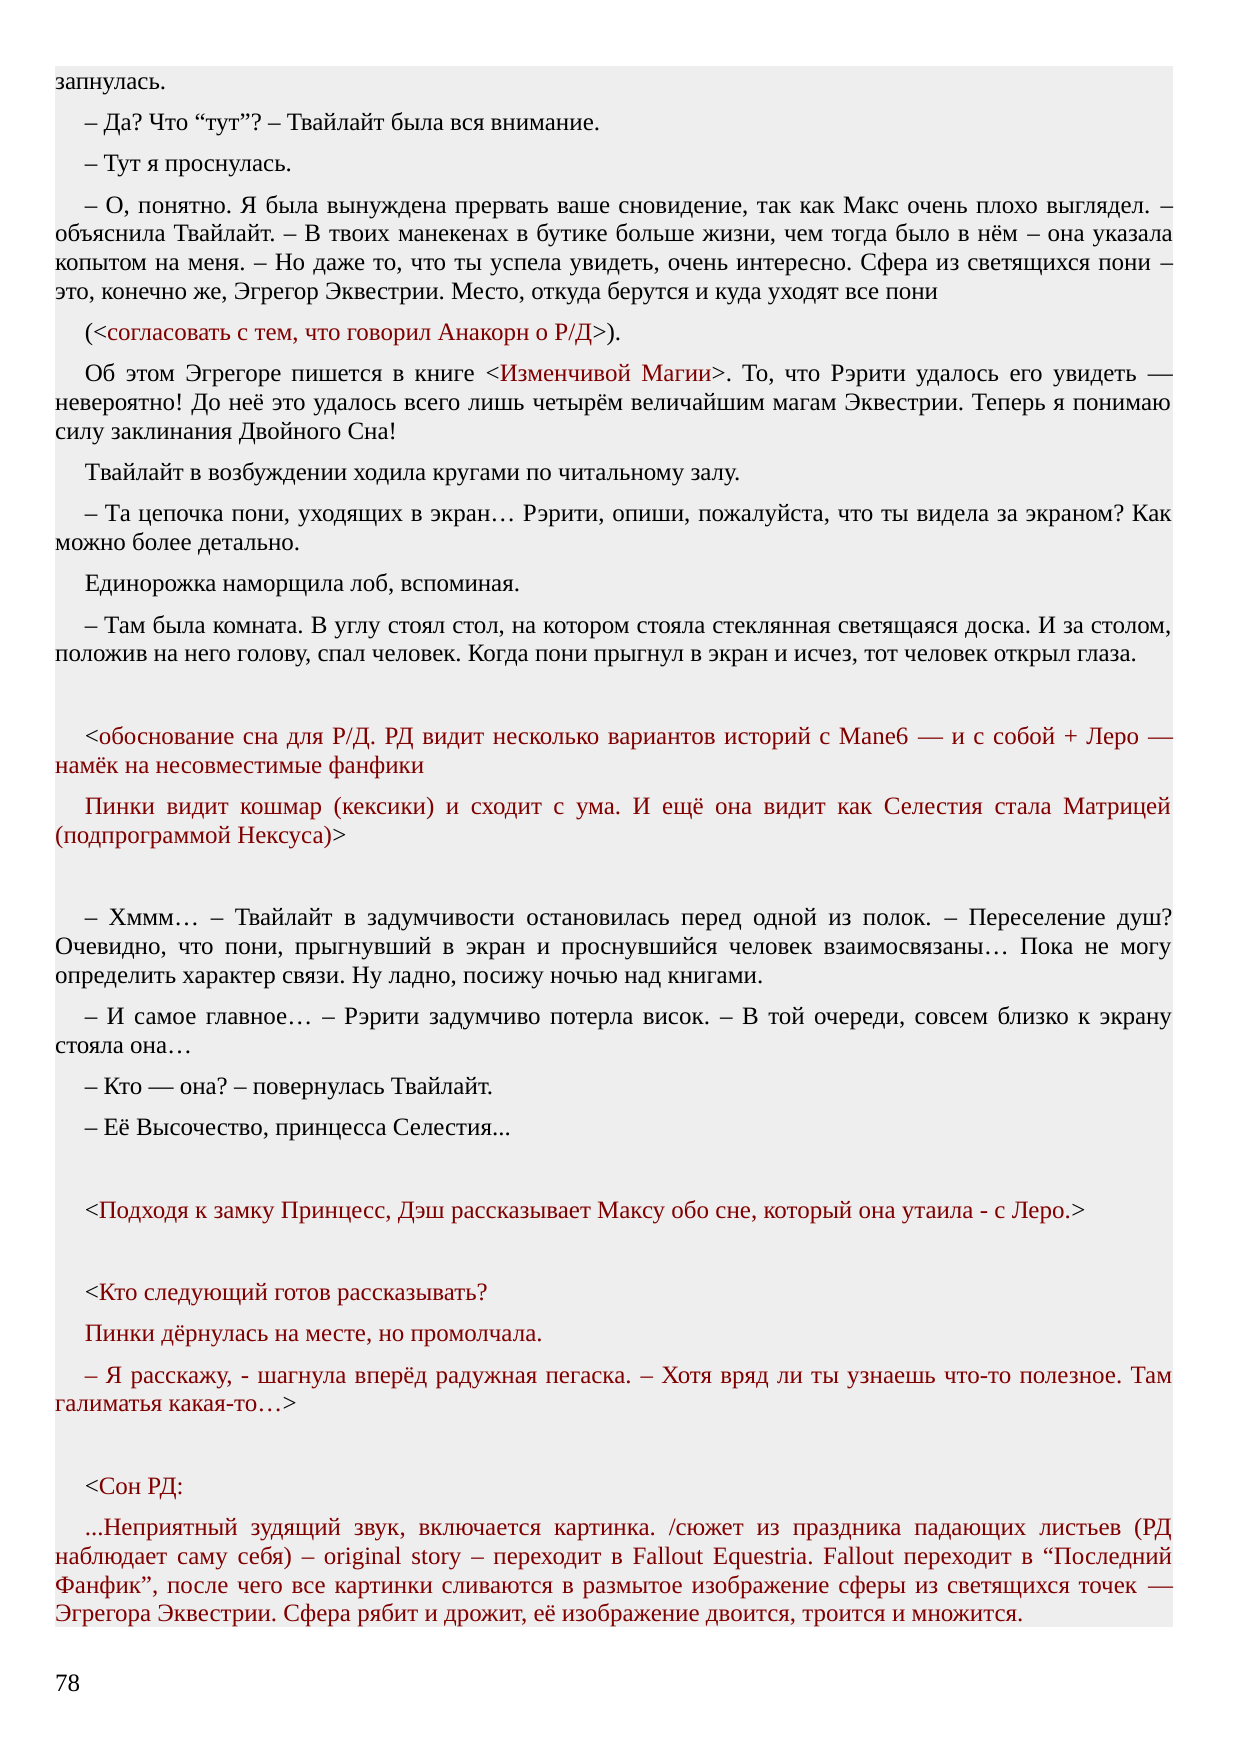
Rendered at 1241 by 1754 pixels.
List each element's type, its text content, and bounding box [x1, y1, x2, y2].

text Пинки дёрнулась на месте, но промолчала. [55, 1318, 1173, 1347]
text – Да? Что “тут”? – Твайлайт была вся внимание. [55, 107, 1173, 136]
text – Там была комната. В углу стоял стол, на котором стояла стеклянная светящаяся доска. И за столом, положив на него голову, спал человек. Когда пони прыгнул в экран и исчез, тот человек открыл глаза. [55, 610, 1173, 667]
text <Сон РД: [55, 1471, 1173, 1500]
text – Тут я проснулась. [55, 148, 1173, 177]
text – Её Высочество, принцесса Селестия... [55, 1112, 1173, 1141]
text <Кто следующий готов рассказывать? [55, 1277, 1173, 1306]
text Единорожка наморщила лоб, вспоминая. [55, 568, 1173, 597]
text – Кто — она? – повернулась Твайлайт. [55, 1071, 1173, 1100]
text – Я расскажу, - шагнула вперёд радужная пегаска. – Хотя вряд ли ты узнаешь что-то полезное. Там галиматья какая-то…> [55, 1360, 1173, 1417]
text Об этом Эгрегоре пишется в книге <Изменчивой Магии>. То, что Рэрити удалось его увидеть — невероятно! До неё это удалось всего лишь четырём величайшим магам Эквестрии. Теперь я понимаю силу заклинания Двойного Сна! [55, 358, 1173, 445]
text – Хммм… – Твайлайт в задумчивости остановилась перед одной из полок. – Переселение душ? Очевидно, что пони, прыгнувший в экран и проснувшийся человек взаимосвязаны… Пока не могу определить характер связи. Ну ладно, посижу ночью над книгами. [55, 902, 1173, 988]
text Пинки видит кошмар (кексики) и сходит с ума. И ещё она видит как Селестия стала Матрицей (подпрограммой Нексуса)> [55, 791, 1173, 848]
text Твайлайт в возбуждении ходила кругами по читальному залу. [55, 457, 1173, 486]
text (<согласовать с тем, что говорил Анакорн о Р/Д>). [55, 317, 1173, 346]
text – И самое главное… – Рэрити задумчиво потерла висок. – В той очереди, совсем близко к экрану стояла она… [55, 1001, 1173, 1058]
text <обоснование сна для Р/Д. РД видит несколько вариантов историй с Mane6 — и с собой + Леро — намёк на несовместимые фанфики [55, 721, 1173, 778]
text – О, понятно. Я была вынуждена прервать ваше сновидение, так как Макс очень плохо выглядел. – объяснила Твайлайт. – В твоих манекенах в бутике больше жизни, чем тогда было в нём – она указала копытом на меня. – Но даже то, что ты успела увидеть, очень интересно. Сфера из светящихся пони – это, конечно же, Эгрегор Эквестрии. Место, откуда берутся и куда уходят все пони [55, 190, 1173, 305]
text – Та цепочка пони, уходящих в экран… Рэрити, опиши, пожалуйста, что ты видела за экраном? Как можно более детально. [55, 498, 1173, 556]
text <Подходя к замку Принцесс, Дэш рассказывает Максу обо сне, который она утаила - с Леро.> [55, 1195, 1173, 1223]
text запнулась. [55, 66, 1173, 95]
text ...Неприятный зудящий звук, включается картинка. /сюжет из праздника падающих листьев (РД наблюдает саму себя) – original story – переходит в Fallout Equestria. Fallout переходит в “Последний Фанфик”, после чего все картинки сливаются в размытое изображение сферы из светящихся точек — Эгрегора Эквестрии. Сфера рябит и дрожит, её изображение двоится, троится и множится. [55, 1512, 1173, 1627]
